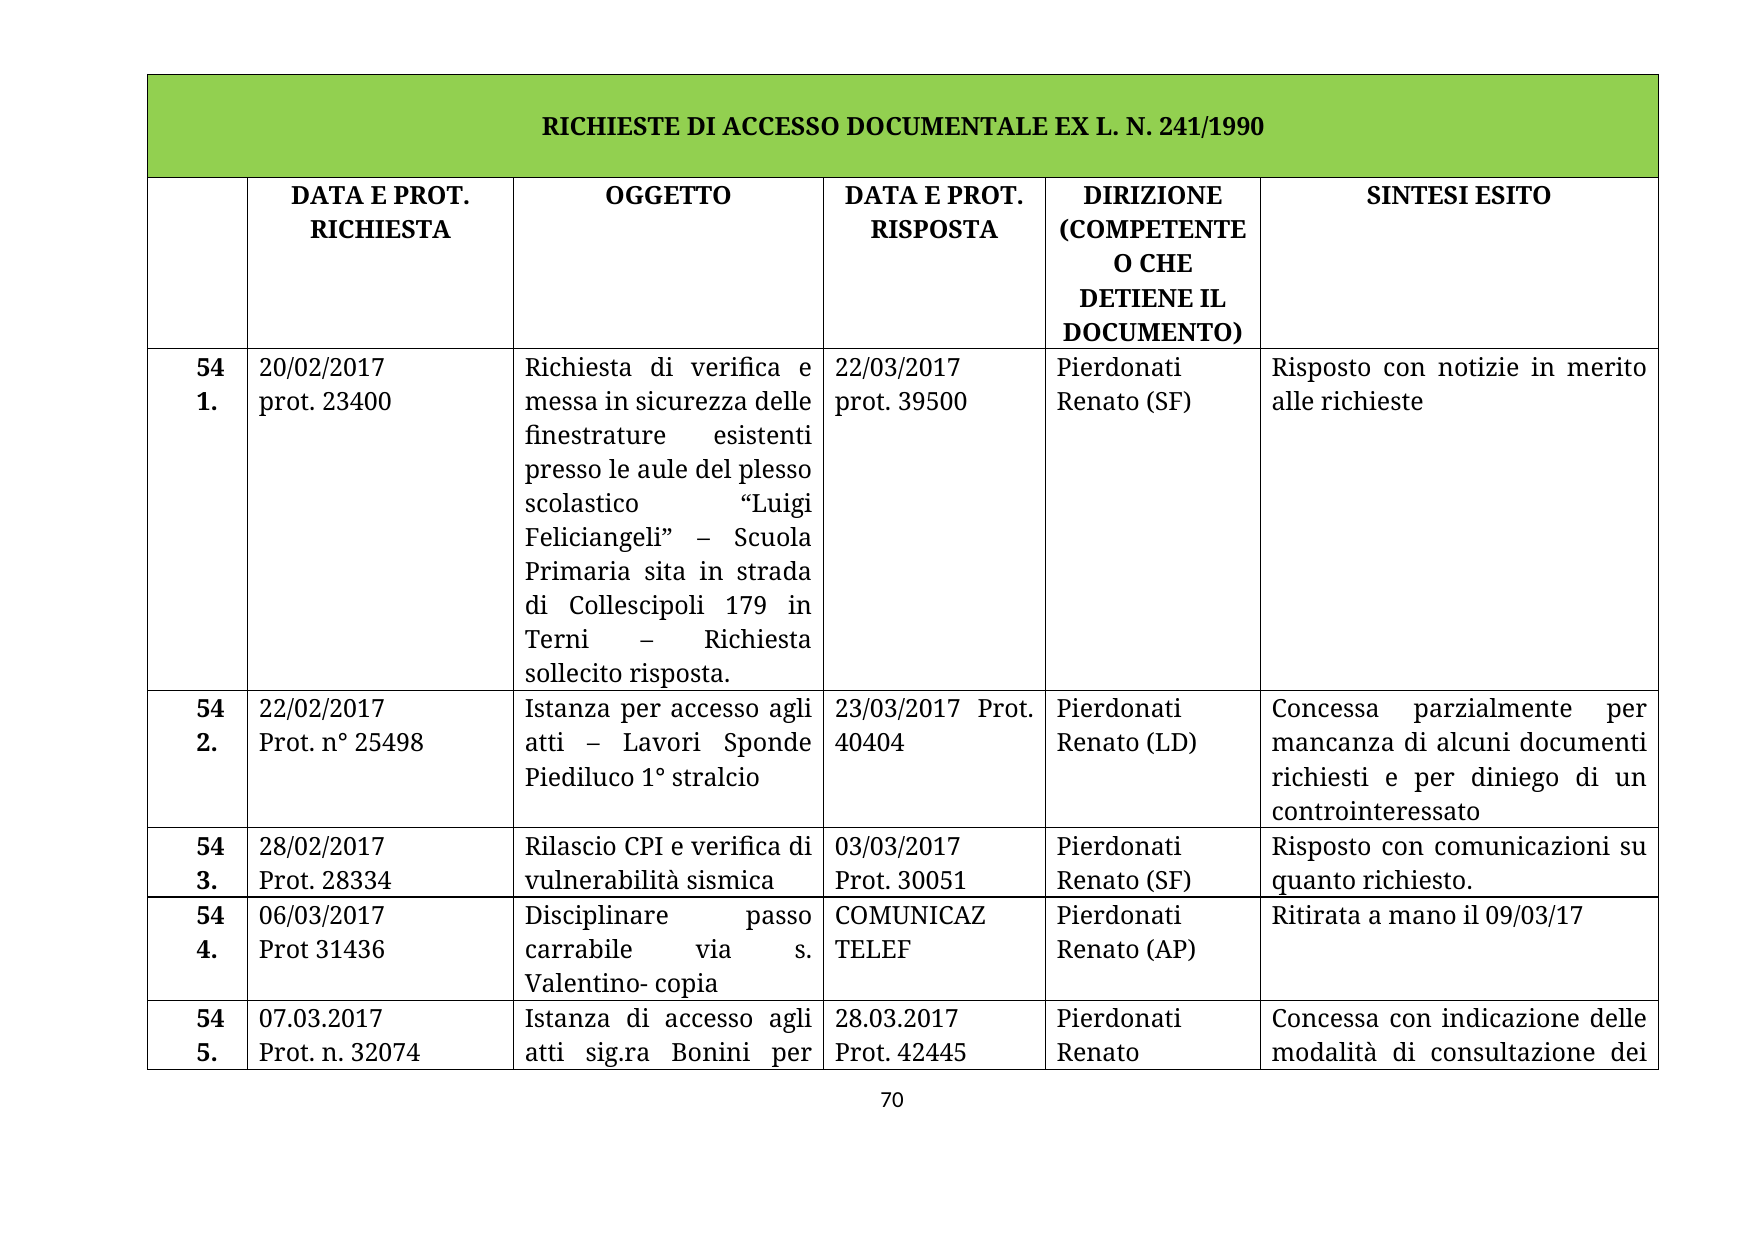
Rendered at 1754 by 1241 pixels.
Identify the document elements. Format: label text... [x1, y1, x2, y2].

table_cell DATA E PROT. RICHIESTA [248, 178, 513, 348]
table_cell 22/03/2017 prot. 39500 [824, 349, 1045, 690]
table_header RICHIESTE DI ACCESSO DOCUMENTALE EX L. N. 241/1990 [148, 75, 1658, 177]
table_cell Risposto con comunicazioni su quanto richiesto. [1261, 828, 1658, 896]
table_cell Istanza di accesso agli atti sig.ra Bonini per [514, 1001, 823, 1069]
table_cell [148, 828, 247, 896]
table_cell Richiesta di verifica e messa in sicurezza delle finestrature esistenti presso le aule del plesso scolastico “Luigi Feliciangeli” – Scuola Primaria sita in strada di Collescipoli 179 in Terni – Richiesta sollecito risposta. [514, 349, 823, 690]
table_cell [148, 691, 247, 827]
table_cell 03/03/2017 Prot. 30051 [824, 828, 1045, 896]
table_cell [148, 349, 247, 690]
table_cell Istanza per accesso agli atti – Lavori Sponde Piediluco 1° stralcio [514, 691, 823, 827]
table_cell Pierdonati Renato (LD) [1046, 691, 1260, 827]
table_cell 22/02/2017 Prot. n° 25498 [248, 691, 513, 827]
table_cell 20/02/2017 prot. 23400 [248, 349, 513, 690]
table_cell Pierdonati Renato (AP) [1046, 898, 1260, 1000]
table_cell 06/03/2017 Prot 31436 [248, 898, 513, 1000]
table_cell Ritirata a mano il 09/03/17 [1261, 898, 1658, 1000]
table_cell DIRIZIONE (COMPETENTE O CHE DETIENE IL DOCUMENTO) [1046, 178, 1260, 348]
table_cell Concessa con indicazione delle modalità di consultazione dei [1261, 1001, 1658, 1069]
table_cell DATA E PROT. RISPOSTA [824, 178, 1045, 348]
table_cell Pierdonati Renato [1046, 1001, 1260, 1069]
table_cell [148, 178, 247, 348]
table_cell COMUNICAZ TELEF [824, 898, 1045, 1000]
table_cell 07.03.2017 Prot. n. 32074 [248, 1001, 513, 1069]
table_cell 23/03/2017 Prot. 40404 [824, 691, 1045, 827]
table_cell [148, 1001, 247, 1069]
table_cell [148, 898, 247, 1000]
table_cell SINTESI ESITO [1261, 178, 1658, 348]
table_cell Pierdonati Renato (SF) [1046, 349, 1260, 690]
table_cell 28/02/2017 Prot. 28334 [248, 828, 513, 896]
table_cell OGGETTO [514, 178, 823, 348]
table_cell Rilascio CPI e verifica di vulnerabilità sismica [514, 828, 823, 896]
table_cell Disciplinare passo carrabile via s. Valentino- copia [514, 898, 823, 1000]
table_cell Concessa parzialmente per mancanza di alcuni documenti richiesti e per diniego di un controinteressato [1261, 691, 1658, 827]
table_cell Risposto con notizie in merito alle richieste [1261, 349, 1658, 690]
table_cell 28.03.2017 Prot. 42445 [824, 1001, 1045, 1069]
table_cell Pierdonati Renato (SF) [1046, 828, 1260, 896]
